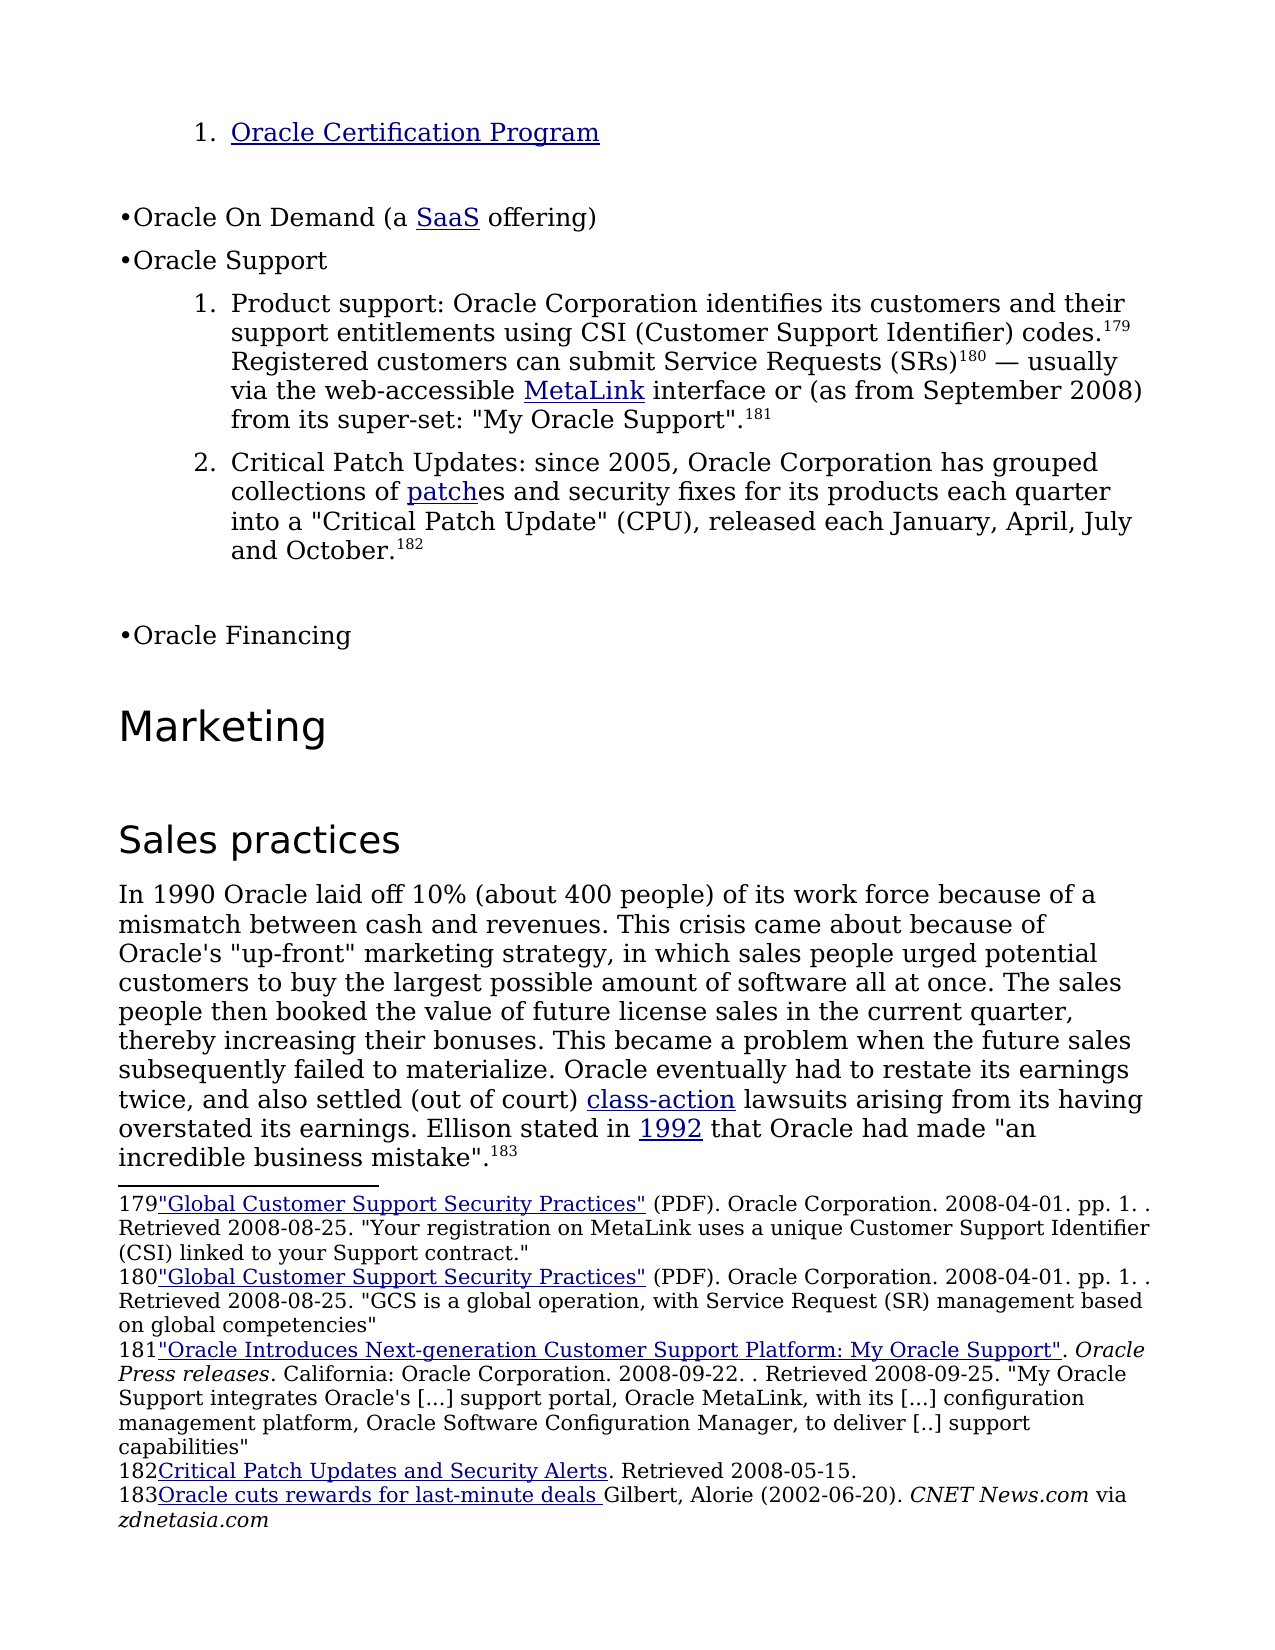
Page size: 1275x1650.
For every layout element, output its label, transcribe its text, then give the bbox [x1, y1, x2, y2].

text Oracle cuts rewards for last-minute deals Gilbert, Alorie (2002-06-20). CNET News.com via zdnetasia.com [118, 1483, 1157, 1532]
list Critical Patch Updates: since 2005, Oracle Corporation has grouped collections of patches and security fixes for its products each quarter into a "Critical Patch Update" (CPU), released each January, April, July and October. [193, 448, 1157, 565]
list Critical Patch Updates and Security Alerts. Retrieved 2008-05-15. [118, 1459, 1157, 1483]
subtitle Sales practices [118, 819, 1157, 863]
list "Global Customer Support Security Practices" (PDF). Oracle Corporation. 2008-04-01. pp. 1. . Retrieved 2008-08-25. "Your registration on MetaLink uses a unique Customer Support Identifier (CSI) linked to your Support contract." [118, 1192, 1157, 1265]
list Product support: Oracle Corporation identifies its customers and their support entitlements using CSI (Customer Support Identifier) codes. Registered customers can submit Service Requests (SRs) — usually via the web-accessible MetaLink interface or (as from September 2008) from its super-set: "My Oracle Support". [193, 289, 1157, 435]
list "Global Customer Support Security Practices" (PDF). Oracle Corporation. 2008-04-01. pp. 1. . Retrieved 2008-08-25. "GCS is a global operation, with Service Request (SR) management based on global competencies" [118, 1265, 1157, 1338]
list Oracle Financing [118, 621, 1157, 650]
list Oracle Support [118, 246, 1157, 275]
list "Oracle Introduces Next-generation Customer Support Platform: My Oracle Support". Oracle Press releases. California: Oracle Corporation. 2008-09-22. . Retrieved 2008-09-25. "My Oracle Support integrates Oracle's [...] support portal, Oracle MetaLink, with its [...] configuration management platform, Oracle Software Configuration Manager, to deliver [..] support capabilities" [118, 1338, 1157, 1459]
text In 1990 Oracle laid off 10% (about 400 people) of its work force because of a mismatch between cash and revenues. This crisis came about because of Oracle's "up-front" marketing strategy, in which sales people urged potential customers to buy the largest possible amount of software all at once. The sales people then booked the value of future license sales in the current quarter, thereby increasing their bonuses. This became a problem when the future sales subsequently failed to materialize. Oracle eventually had to restate its earnings twice, and also settled (out of court) class-action lawsuits arising from its having overstated its earnings. Ellison stated in 1992 that Oracle had made "an incredible business mistake". [118, 881, 1157, 1172]
list Oracle Certification Program [193, 118, 1157, 147]
subtitle Marketing [118, 703, 1157, 751]
list Oracle On Demand (a SaaS offering) [118, 203, 1157, 233]
